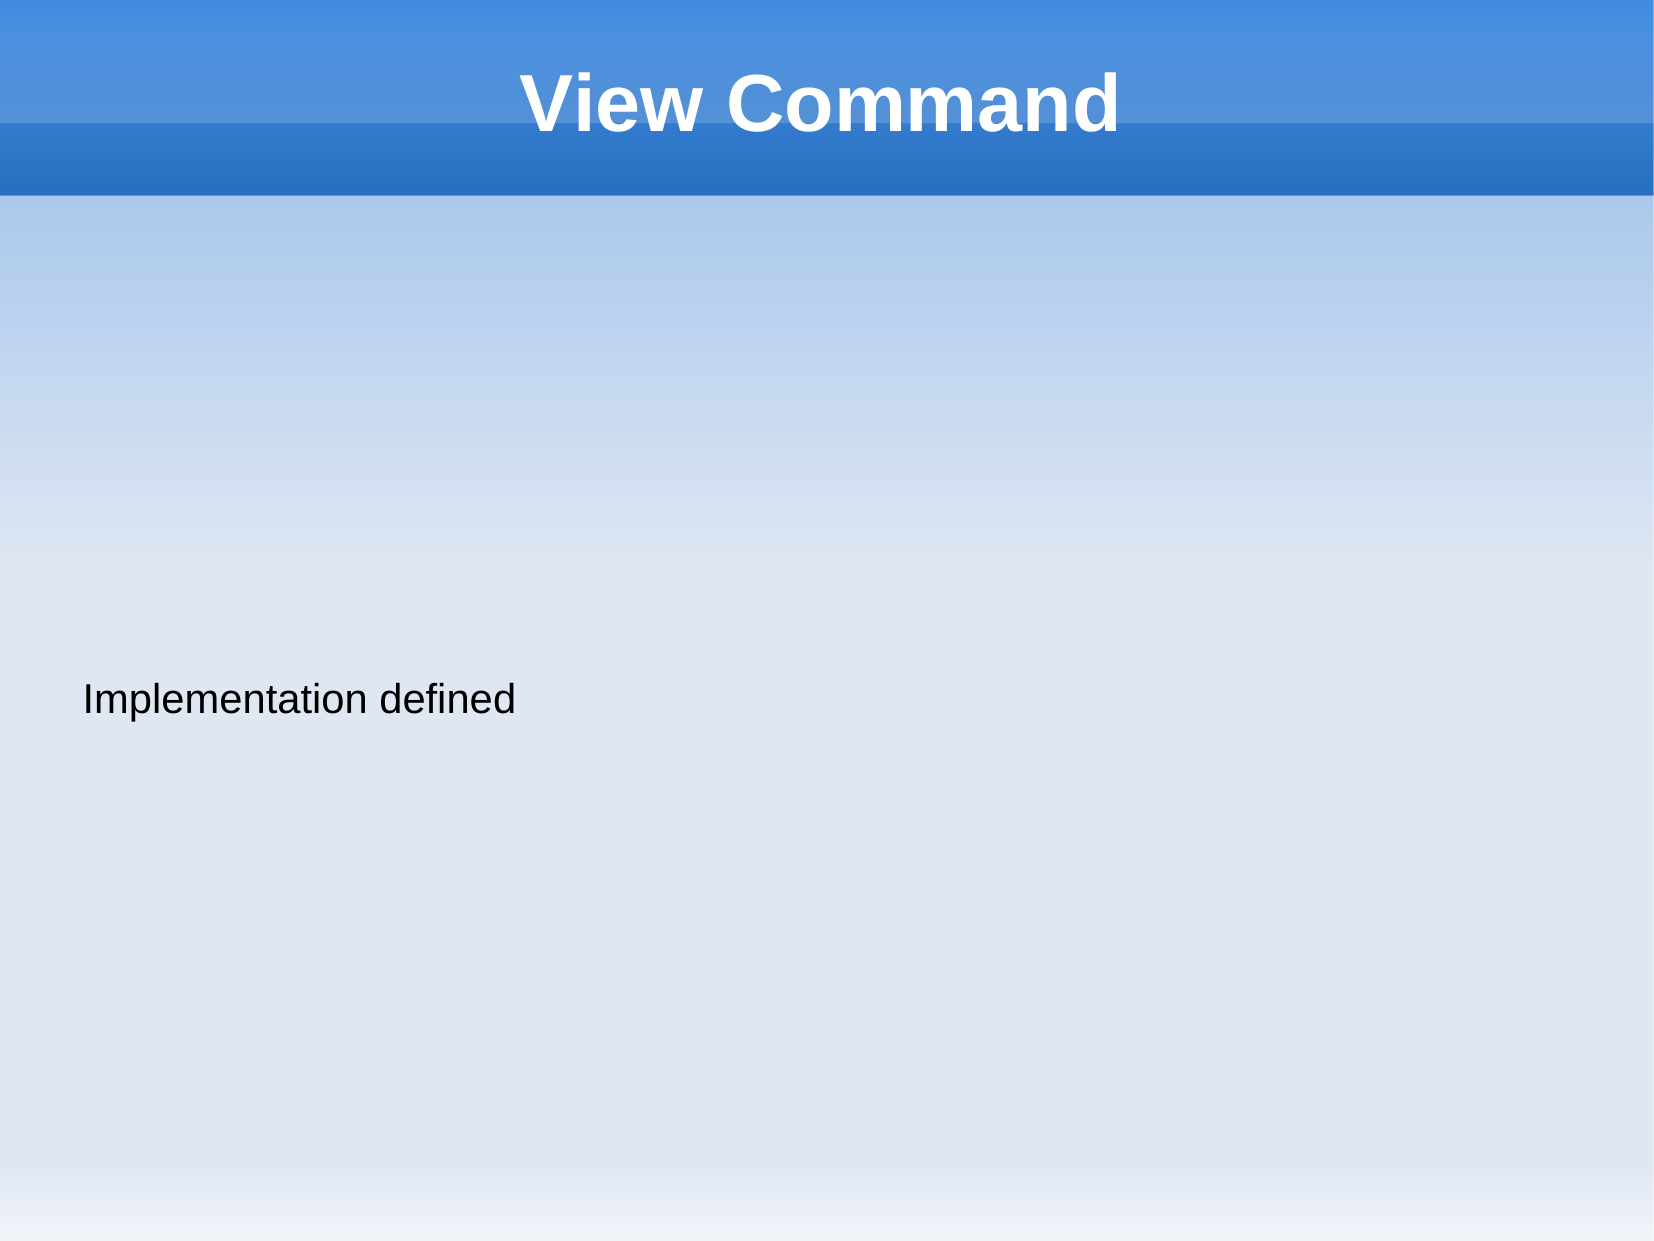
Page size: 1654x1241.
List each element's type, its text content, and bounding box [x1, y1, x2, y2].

subtitle Implementation defined [82, 290, 1571, 1109]
title View Command [76, 0, 1565, 208]
picture [0, 0, 1654, 1241]
